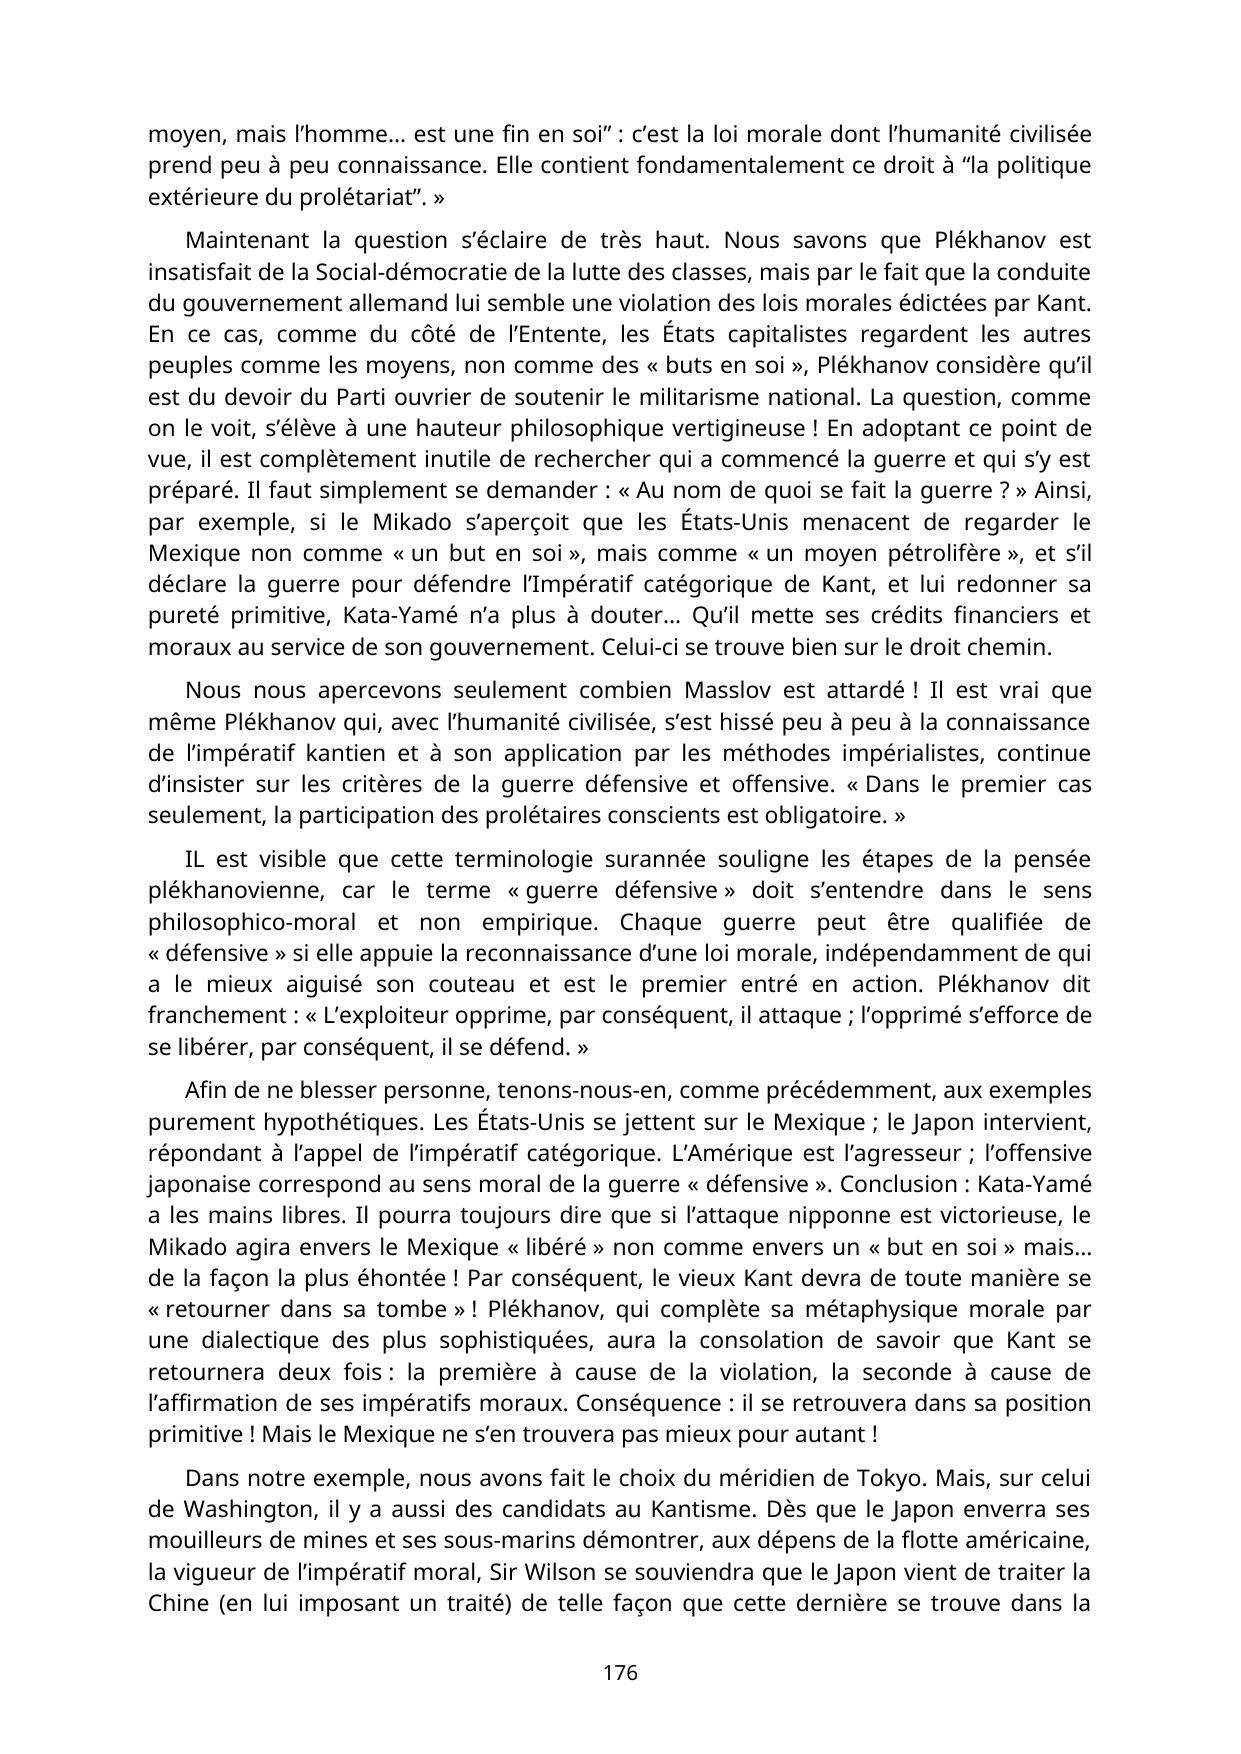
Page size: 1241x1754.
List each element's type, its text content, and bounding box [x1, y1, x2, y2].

text Nous nous apercevons seulement combien Masslov est attardé ! Il est vrai que même Plékhanov qui, avec l’humanité civilisée, s’est hissé peu à peu à la connaissance de l’impératif kantien et à son application par les méthodes impérialistes, continue d’insister sur les critères de la guerre défensive et offensive. « Dans le premier cas seulement, la participation des prolétaires conscients est obligatoire. » [148, 674, 1093, 831]
text Afin de ne blesser personne, tenons-nous-en, comme précédemment, aux exemples purement hypothétiques. Les États-Unis se jettent sur le Mexique ; le Japon intervient, répondant à l’appel de l’impératif catégorique. L’Amérique est l’agresseur ; l’offensive japonaise correspond au sens moral de la guerre « défensive ». Conclusion : Kata-Yamé a les mains libres. Il pourra toujours dire que si l’attaque nipponne est victorieuse, le Mikado agira envers le Mexique « libéré » non comme envers un « but en soi » mais… de la façon la plus éhontée ! Par conséquent, le vieux Kant devra de toute manière se « retourner dans sa tombe » ! Plékhanov, qui complète sa métaphysique morale par une dialectique des plus sophistiquées, aura la consolation de savoir que Kant se retournera deux fois : la première à cause de la violation, la seconde à cause de l’affirmation de ses impératifs moraux. Conséquence : il se retrouvera dans sa position primitive ! Mais le Mexique ne s’en trouvera pas mieux pour autant ! [148, 1074, 1093, 1449]
text Dans notre exemple, nous avons fait le choix du méridien de Tokyo. Mais, sur celui de Washington, il y a aussi des candidats au Kantisme. Dès que le Japon enverra ses mouilleurs de mines et ses sous-marins démontrer, aux dépens de la flotte américaine, la vigueur de l’impératif moral, Sir Wilson se souviendra que le Japon vient de traiter la Chine (en lui imposant un traité) de telle façon que cette dernière se trouve dans la [148, 1462, 1093, 1618]
text Maintenant la question s’éclaire de très haut. Nous savons que Plékhanov est insatisfait de la Social-démocratie de la lutte des classes, mais par le fait que la conduite du gouvernement allemand lui semble une violation des lois morales édictées par Kant. En ce cas, comme du côté de l’Entente, les États capitalistes regardent les autres peuples comme les moyens, non comme des « buts en soi », Plékhanov considère qu’il est du devoir du Parti ouvrier de soutenir le militarisme national. La question, comme on le voit, s’élève à une hauteur philosophique vertigineuse ! En adoptant ce point de vue, il est complètement inutile de rechercher qui a commencé la guerre et qui s’y est préparé. Il faut simplement se demander : « Au nom de quoi se fait la guerre ? » Ainsi, par exemple, si le Mikado s’aperçoit que les États-Unis menacent de regarder le Mexique non comme « un but en soi », mais comme « un moyen pétrolifère », et s’il déclare la guerre pour défendre l’Impératif catégorique de Kant, et lui redonner sa pureté primitive, Kata-Yamé n’a plus à douter… Qu’il mette ses crédits financiers et moraux au service de son gouvernement. Celui-ci se trouve bien sur le droit chemin. [148, 224, 1093, 662]
text moyen, mais l’homme… est une fin en soi” : c’est la loi morale dont l’humanité civilisée prend peu à peu connaissance. Elle contient fondamentalement ce droit à “la politique extérieure du prolétariat”. » [148, 118, 1093, 212]
text IL est visible que cette terminologie surannée souligne les étapes de la pensée plékhanovienne, car le terme « guerre défensive » doit s’entendre dans le sens philosophico-moral et non empirique. Chaque guerre peut être qualifiée de « défensive » si elle appuie la reconnaissance d’une loi morale, indépendamment de qui a le mieux aiguisé son couteau et est le premier entré en action. Plékhanov dit franchement : « L’exploiteur opprime, par conséquent, il attaque ; l’opprimé s’efforce de se libérer, par conséquent, il se défend. » [148, 843, 1093, 1062]
